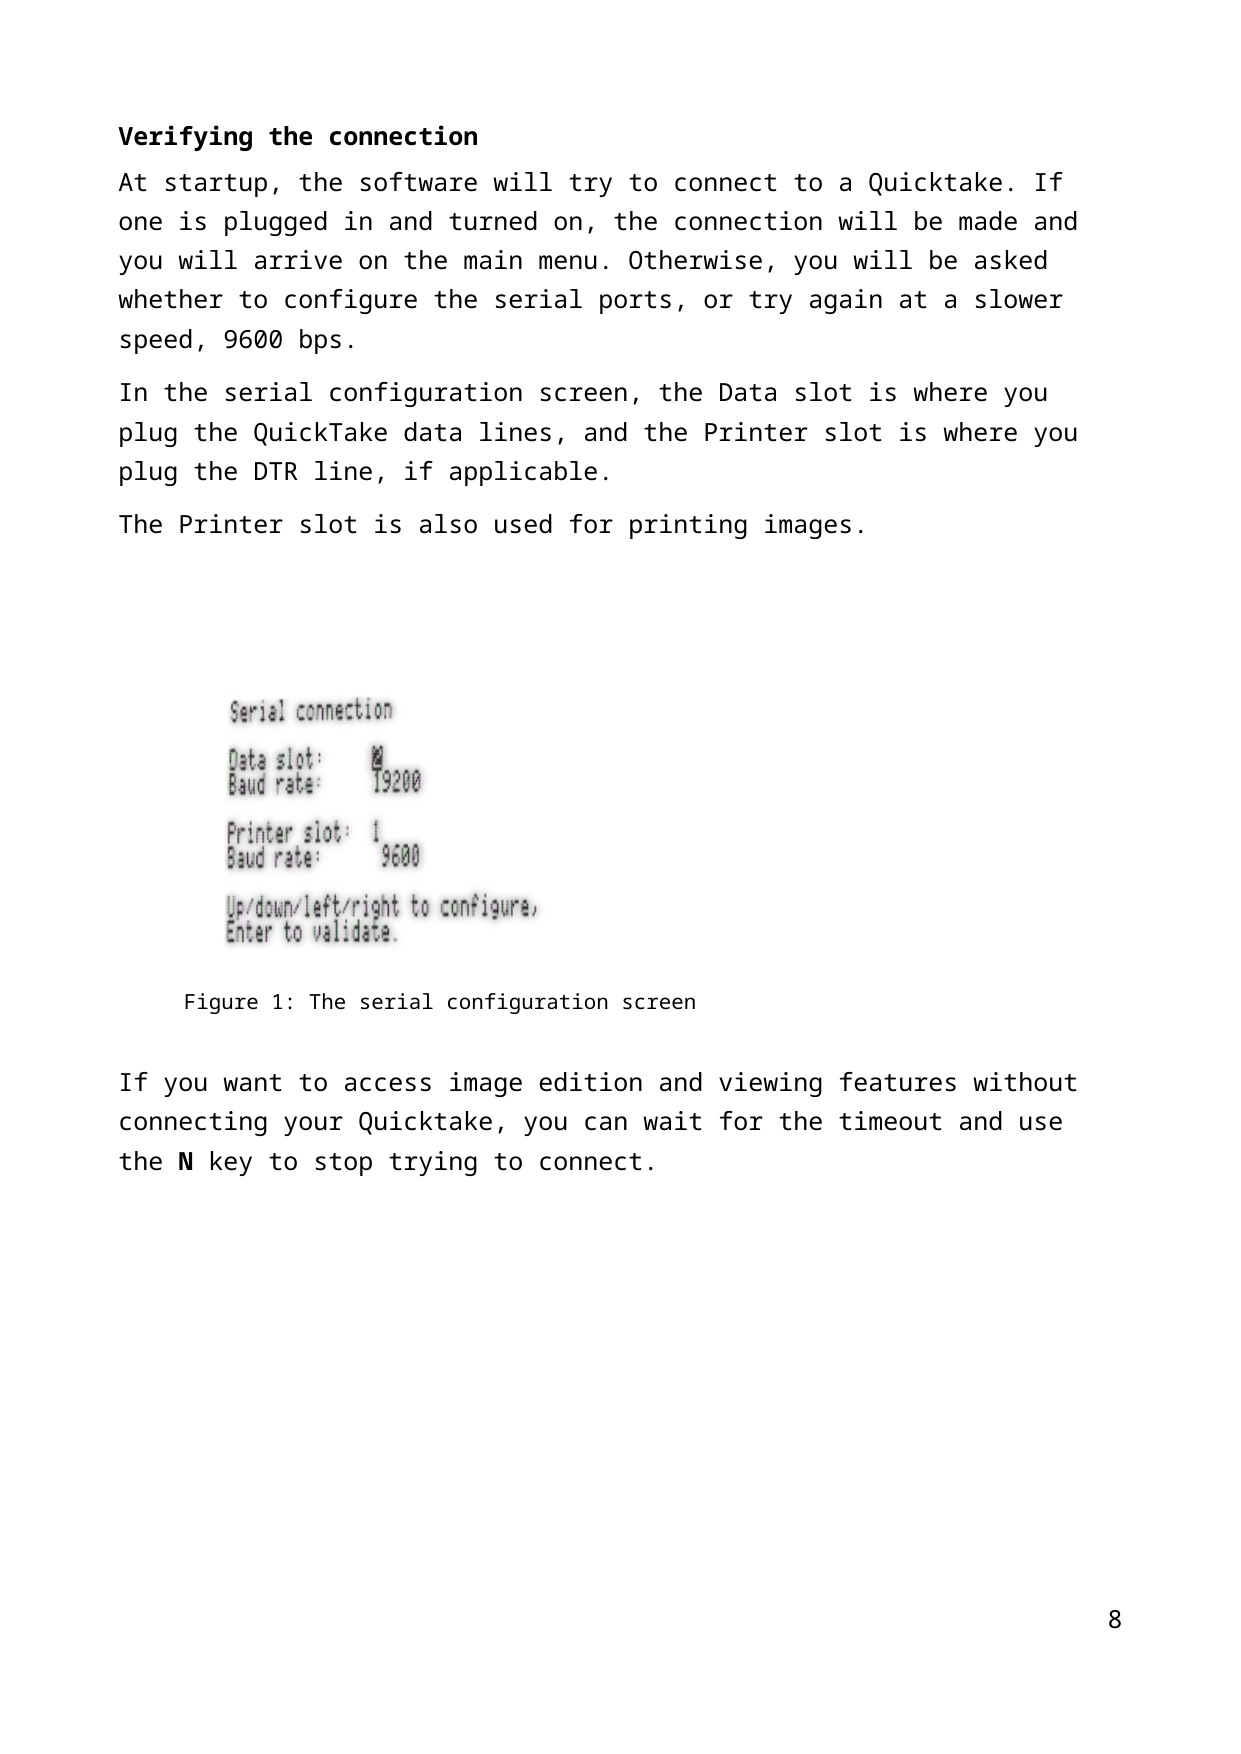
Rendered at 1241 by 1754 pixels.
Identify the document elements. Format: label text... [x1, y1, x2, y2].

picture [183, 694, 1057, 987]
subtitle Verifying the connection [118, 118, 1122, 152]
text If you want to access image edition and viewing features without connecting your Quicktake, you can wait for the timeout and use the N key to stop trying to connect. [118, 1065, 1122, 1177]
text In the serial configuration screen, the Data slot is where you plug the QuickTake data lines, and the Printer slot is where you plug the DTR line, if applicable. [118, 375, 1122, 487]
text The Printer slot is also used for printing images. [118, 507, 1122, 541]
text Figure 1: The serial configuration screen [183, 987, 1057, 1015]
text At startup, the software will try to connect to a Quicktake. If one is plugged in and turned on, the connection will be made and you will arrive on the main menu. Otherwise, you will be asked whether to configure the serial ports, or try again at a slower speed, 9600 bps. [118, 165, 1122, 355]
